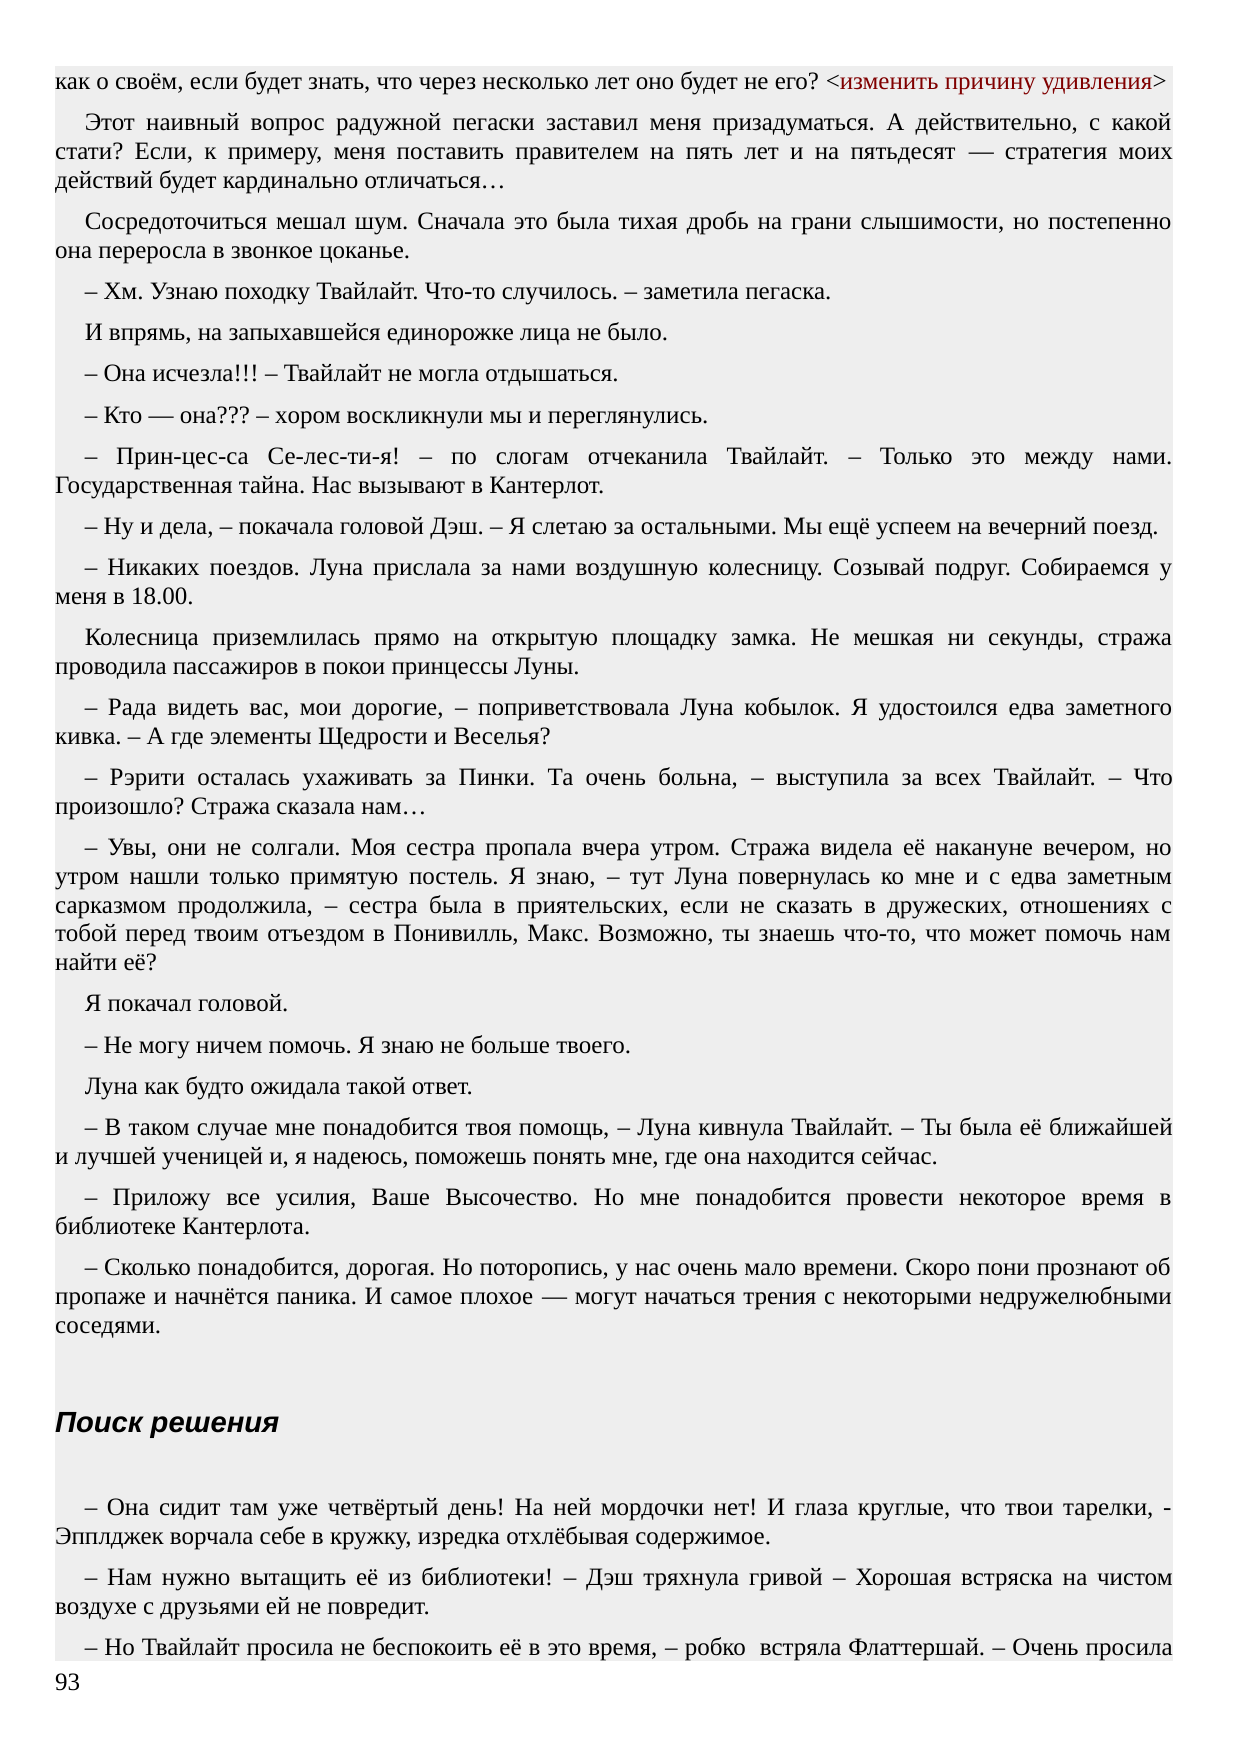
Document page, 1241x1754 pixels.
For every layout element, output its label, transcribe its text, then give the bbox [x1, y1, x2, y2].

text – Нам нужно вытащить её из библиотеки! – Дэш тряхнула гривой – Хорошая встряска на чистом воздухе с друзьями ей не повредит. [55, 1562, 1173, 1619]
text – Приложу все усилия, Ваше Высочество. Но мне понадобится провести некоторое время в библиотеке Кантерлота. [55, 1182, 1173, 1240]
text – Рада видеть вас, мои дорогие, – поприветствовала Луна кобылок. Я удостоился едва заметного кивка. – А где элементы Щедрости и Веселья? [55, 692, 1173, 750]
text – Ну и дела, – покачала головой Дэш. – Я слетаю за остальными. Мы ещё успеем на вечерний поезд. [55, 511, 1173, 540]
text Этот наивный вопрос радужной пегаски заставил меня призадуматься. А действительно, с какой стати? Если, к примеру, меня поставить правителем на пять лет и на пятьдесят — стратегия моих действий будет кардинально отличаться… [55, 107, 1173, 193]
text – Рэрити осталась ухаживать за Пинки. Та очень больна, – выступила за всех Твайлайт. – Что произошло? Стража сказала нам… [55, 762, 1173, 820]
text – Кто — она??? – хором воскликнули мы и переглянулись. [55, 400, 1173, 428]
text – Она исчезла!!! – Твайлайт не могла отдышаться. [55, 358, 1173, 387]
text И впрямь, на запыхавшейся единорожке лица не было. [55, 317, 1173, 346]
text – Увы, они не солгали. Моя сестра пропала вчера утром. Стража видела её накануне вечером, но утром нашли только примятую постель. Я знаю, – тут Луна повернулась ко мне и с едва заметным сарказмом продолжила, – сестра была в приятельских, если не сказать в дружеских, отношениях с тобой перед твоим отъездом в Понивилль, Макс. Возможно, ты знаешь что-то, что может помочь нам найти её? [55, 832, 1173, 976]
text Луна как будто ожидала такой ответ. [55, 1071, 1173, 1100]
text – Она сидит там уже четвёртый день! На ней мордочки нет! И глаза круглые, что твои тарелки, - Эпплджек ворчала себе в кружку, изредка отхлёбывая содержимое. [55, 1492, 1173, 1549]
text Я покачал головой. [55, 988, 1173, 1017]
subtitle Поиск решения [55, 1405, 1173, 1438]
text Колесница приземлилась прямо на открытую площадку замка. Не мешкая ни секунды, стража проводила пассажиров в покои принцессы Луны. [55, 622, 1173, 680]
text – Хм. Узнаю походку Твайлайт. Что-то случилось. – заметила пегаска. [55, 276, 1173, 305]
text – Но Твайлайт просила не беспокоить её в это время, – робко встряла Флаттершай. – Очень просила [55, 1632, 1173, 1661]
text – Не могу ничем помочь. Я знаю не больше твоего. [55, 1030, 1173, 1058]
text – В таком случае мне понадобится твоя помощь, – Луна кивнула Твайлайт. – Ты была её ближайшей и лучшей ученицей и, я надеюсь, поможешь понять мне, где она находится сейчас. [55, 1112, 1173, 1170]
text Сосредоточиться мешал шум. Сначала это была тихая дробь на грани слышимости, но постепенно она переросла в звонкое цоканье. [55, 206, 1173, 263]
text как о своём, если будет знать, что через несколько лет оно будет не его? <изменить причину удивления> [55, 66, 1173, 95]
text – Сколько понадобится, дорогая. Но поторопись, у нас очень мало времени. Скоро пони прознают об пропаже и начнётся паника. И самое плохое — могут начаться трения с некоторыми недружелюбными соседями. [55, 1252, 1173, 1338]
text – Прин-цес-са Се-лес-ти-я! – по слогам отчеканила Твайлайт. – Только это между нами. Государственная тайна. Нас вызывают в Кантерлот. [55, 441, 1173, 498]
text – Никаких поездов. Луна прислала за нами воздушную колесницу. Созывай подруг. Собираемся у меня в 18.00. [55, 552, 1173, 610]
